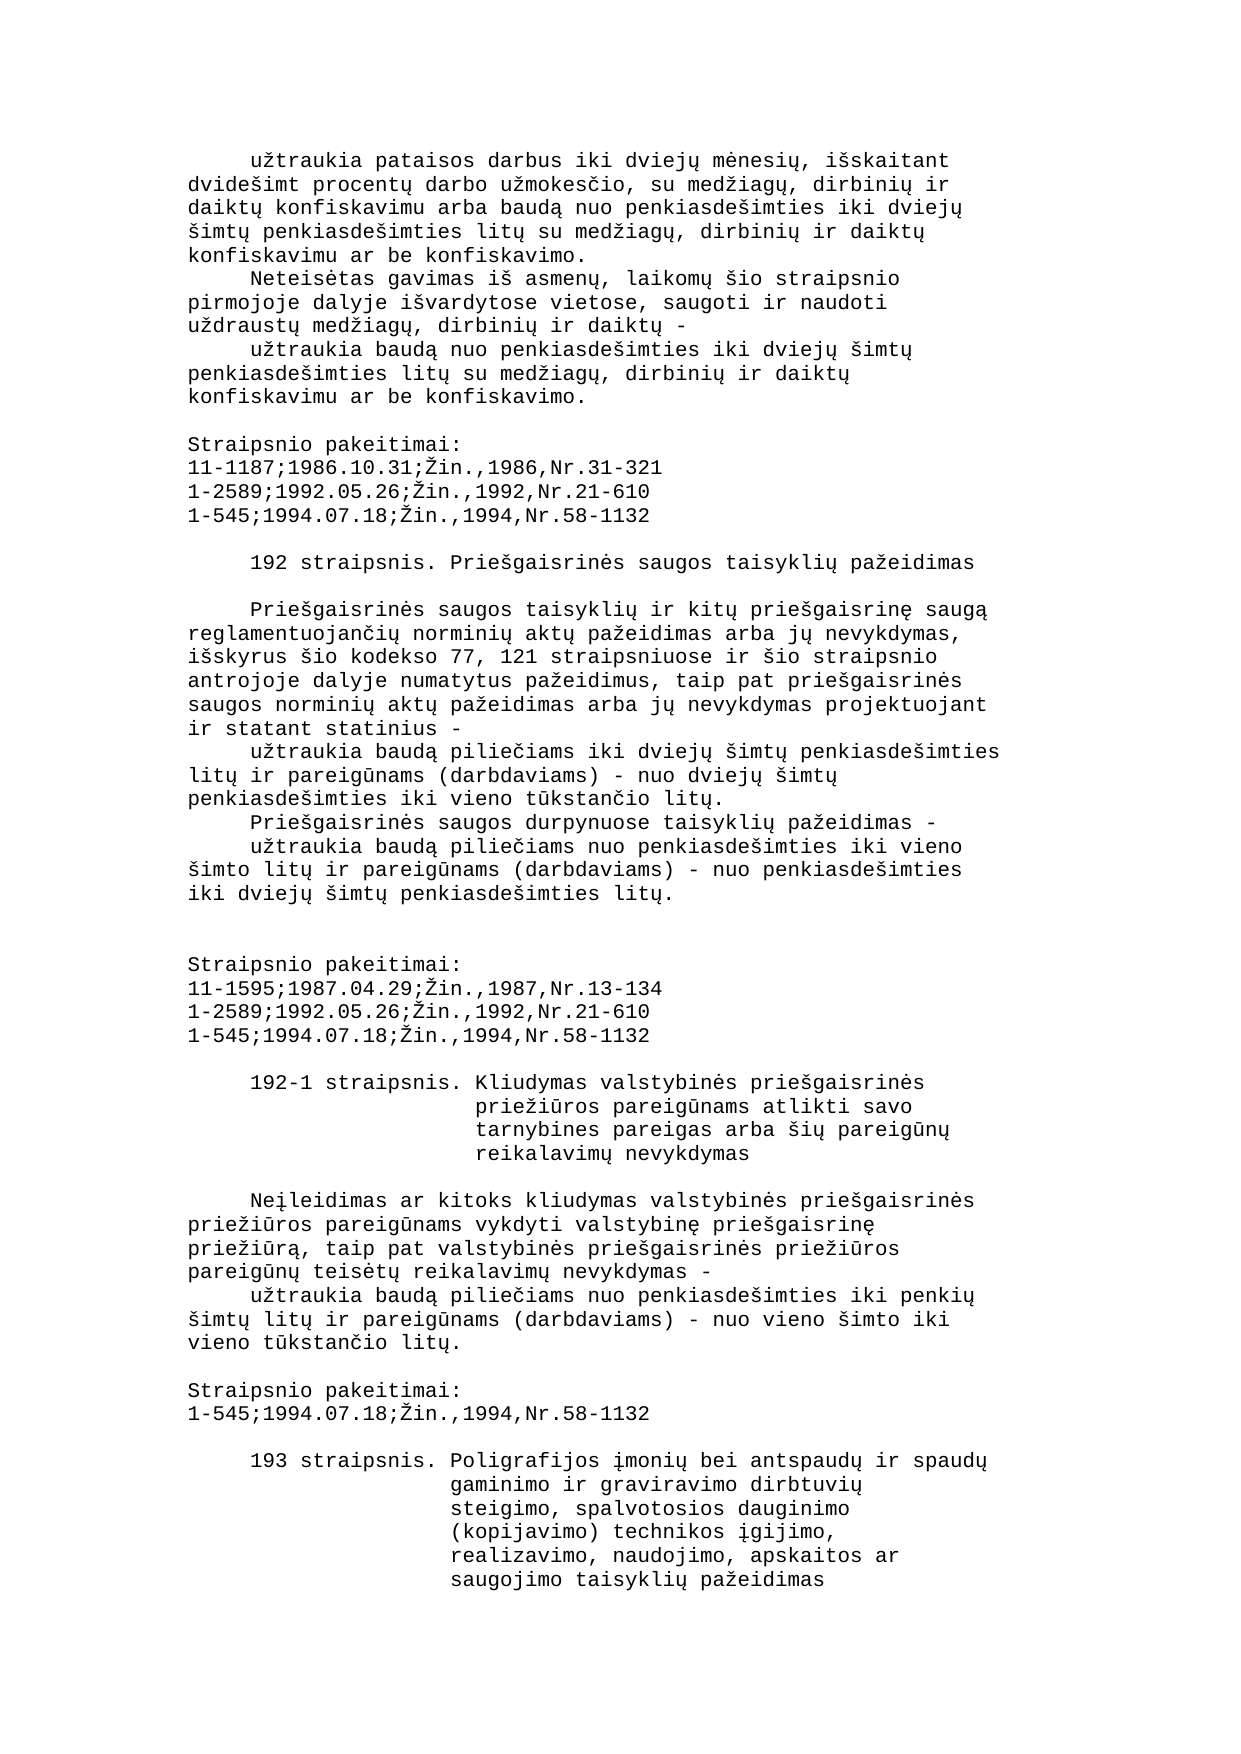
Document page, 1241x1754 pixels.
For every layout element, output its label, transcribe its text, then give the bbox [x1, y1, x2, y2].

text Straipsnio pakeitimai: [187, 434, 1053, 457]
text užtraukia baudą nuo penkiasdešimties iki dviejų šimtų [187, 339, 1053, 363]
text konfiskavimu ar be konfiskavimo. [187, 386, 1053, 410]
text pareigūnų teisėtų reikalavimų nevykdymas - [187, 1261, 1053, 1285]
text vieno tūkstančio litų. [187, 1332, 1053, 1356]
text priežiūros pareigūnams atlikti savo [187, 1096, 1053, 1119]
text šimto litų ir pareigūnams (darbdaviams) - nuo penkiasdešimties [187, 859, 1053, 883]
text priežiūros pareigūnams vykdyti valstybinę priešgaisrinę [187, 1214, 1053, 1238]
text Neįleidimas ar kitoks kliudymas valstybinės priešgaisrinės [187, 1190, 1053, 1214]
text išskyrus šio kodekso 77, 121 straipsniuose ir šio straipsnio [187, 647, 1053, 670]
text Priešgaisrinės saugos taisyklių ir kitų priešgaisrinę saugą [187, 599, 1053, 623]
text šimtų penkiasdešimties litų su medžiagų, dirbinių ir daiktų [187, 221, 1053, 244]
text 193 straipsnis. Poligrafijos įmonių bei antspaudų ir spaudų [187, 1451, 1053, 1474]
text (kopijavimo) technikos įgijimo, [187, 1521, 1053, 1545]
text iki dviejų šimtų penkiasdešimties litų. [187, 883, 1053, 907]
text 1-545;1994.07.18;Žin.,1994,Nr.58-1132 [187, 1025, 1053, 1048]
text Neteisėtas gavimas iš asmenų, laikomų šio straipsnio [187, 268, 1053, 292]
text penkiasdešimties iki vieno tūkstančio litų. [187, 788, 1053, 812]
text 1-545;1994.07.18;Žin.,1994,Nr.58-1132 [187, 1403, 1053, 1427]
text užtraukia baudą piliečiams iki dviejų šimtų penkiasdešimties [187, 741, 1053, 765]
text užtraukia baudą piliečiams nuo penkiasdešimties iki vieno [187, 836, 1053, 859]
text gaminimo ir graviravimo dirbtuvių [187, 1474, 1053, 1498]
text 1-2589;1992.05.26;Žin.,1992,Nr.21-610 [187, 481, 1053, 505]
text konfiskavimu ar be konfiskavimo. [187, 244, 1053, 268]
text dvidešimt procentų darbo užmokesčio, su medžiagų, dirbinių ir [187, 174, 1053, 197]
text šimtų litų ir pareigūnams (darbdaviams) - nuo vieno šimto iki [187, 1309, 1053, 1332]
text tarnybines pareigas arba šių pareigūnų [187, 1119, 1053, 1143]
text 11-1187;1986.10.31;Žin.,1986,Nr.31-321 [187, 457, 1053, 481]
text penkiasdešimties litų su medžiagų, dirbinių ir daiktų [187, 363, 1053, 386]
text užtraukia pataisos darbus iki dviejų mėnesių, išskaitant [187, 150, 1053, 174]
text pirmojoje dalyje išvardytose vietose, saugoti ir naudoti [187, 292, 1053, 316]
text užtraukia baudą piliečiams nuo penkiasdešimties iki penkių [187, 1285, 1053, 1309]
text daiktų konfiskavimu arba baudą nuo penkiasdešimties iki dviejų [187, 197, 1053, 221]
text saugojimo taisyklių pažeidimas [187, 1569, 1053, 1592]
text Straipsnio pakeitimai: [187, 954, 1053, 978]
text reglamentuojančių norminių aktų pažeidimas arba jų nevykdymas, [187, 623, 1053, 647]
text uždraustų medžiagų, dirbinių ir daiktų - [187, 316, 1053, 339]
text antrojoje dalyje numatytus pažeidimus, taip pat priešgaisrinės [187, 670, 1053, 694]
text 1-2589;1992.05.26;Žin.,1992,Nr.21-610 [187, 1001, 1053, 1025]
text 11-1595;1987.04.29;Žin.,1987,Nr.13-134 [187, 978, 1053, 1001]
text saugos norminių aktų pažeidimas arba jų nevykdymas projektuojant [187, 694, 1053, 717]
text litų ir pareigūnams (darbdaviams) - nuo dviejų šimtų [187, 765, 1053, 788]
text realizavimo, naudojimo, apskaitos ar [187, 1545, 1053, 1569]
text Priešgaisrinės saugos durpynuose taisyklių pažeidimas - [187, 812, 1053, 836]
text steigimo, spalvotosios dauginimo [187, 1498, 1053, 1521]
text 1-545;1994.07.18;Žin.,1994,Nr.58-1132 [187, 505, 1053, 528]
text ir statant statinius - [187, 717, 1053, 741]
text 192-1 straipsnis. Kliudymas valstybinės priešgaisrinės [187, 1072, 1053, 1096]
text reikalavimų nevykdymas [187, 1143, 1053, 1167]
text priežiūrą, taip pat valstybinės priešgaisrinės priežiūros [187, 1238, 1053, 1261]
text Straipsnio pakeitimai: [187, 1379, 1053, 1403]
text 192 straipsnis. Priešgaisrinės saugos taisyklių pažeidimas [187, 552, 1053, 576]
